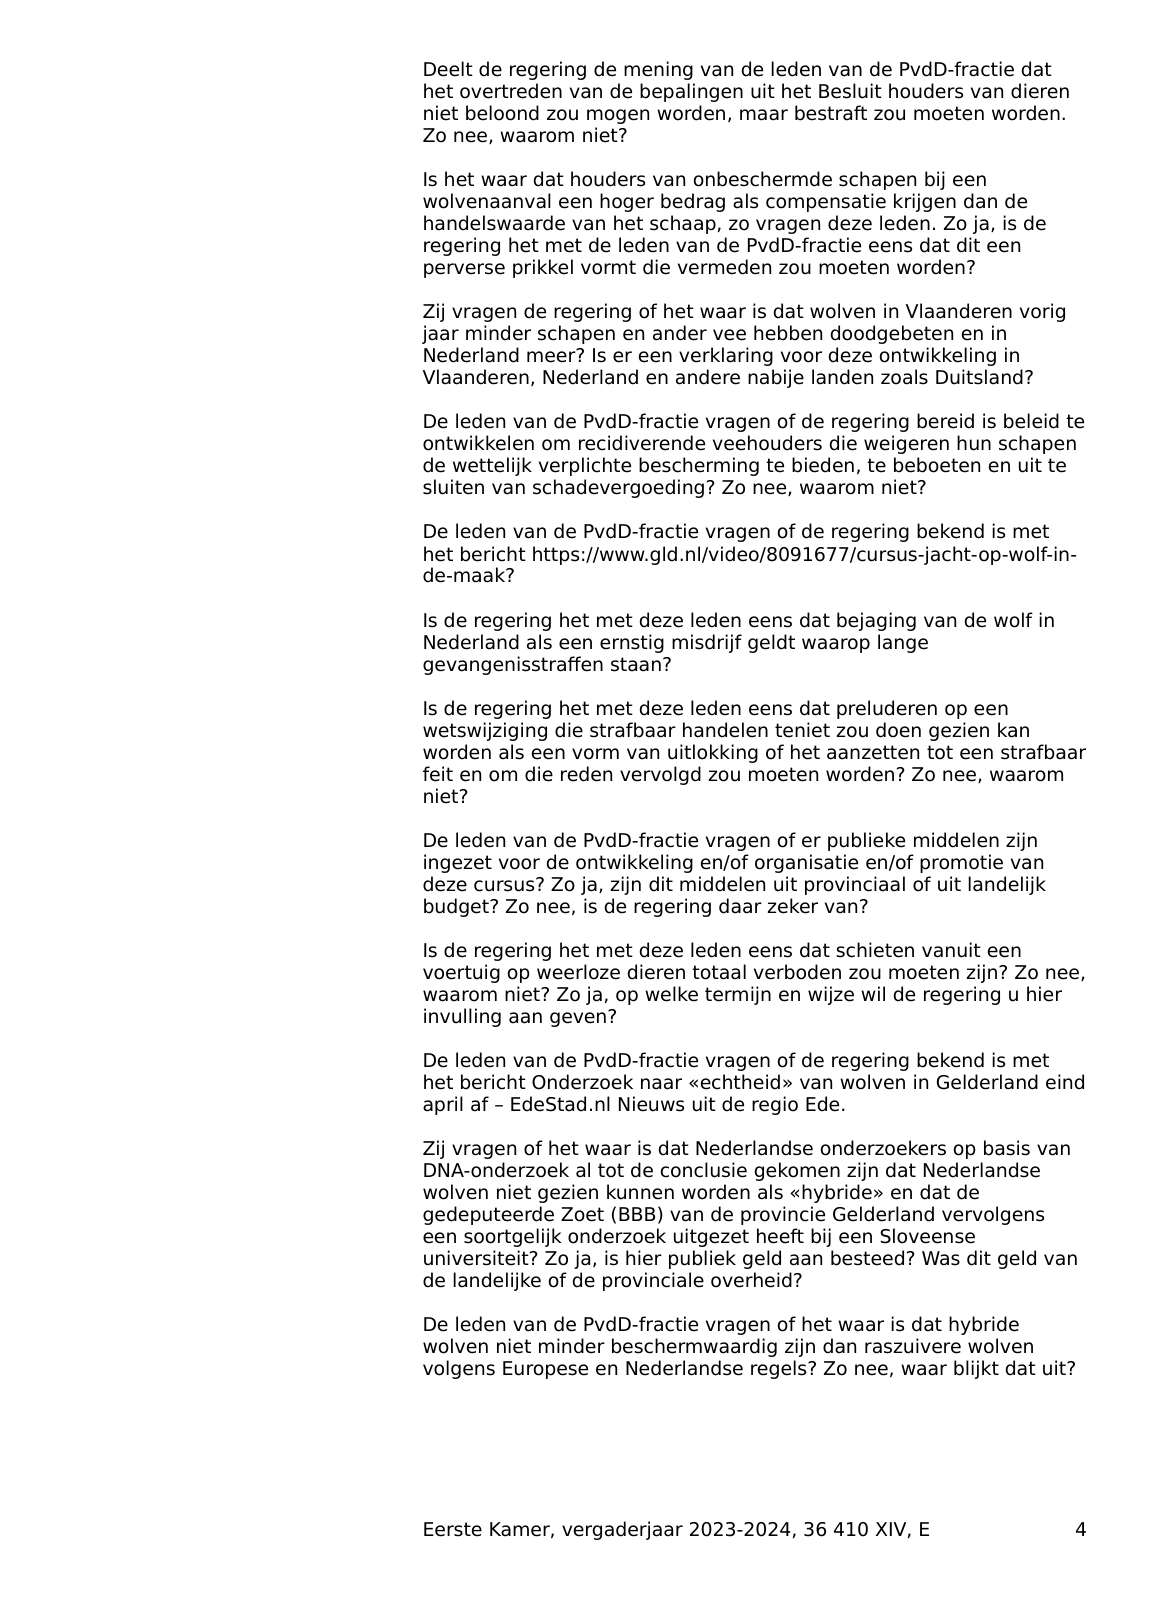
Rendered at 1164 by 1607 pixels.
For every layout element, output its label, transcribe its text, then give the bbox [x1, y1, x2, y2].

text Zij vragen of het waar is dat Nederlandse onderzoekers op basis van DNA-onderzoek al tot de conclusie gekomen zijn dat Nederlandse wolven niet gezien kunnen worden als «hybride» en dat de gedeputeerde Zoet (BBB) van de provincie Gelderland vervolgens een soortgelijk onderzoek uitgezet heeft bij een Sloveense universiteit? Zo ja, is hier publiek geld aan besteed? Was dit geld van de landelijke of de provinciale overheid? [422, 1138, 1087, 1292]
text Is het waar dat houders van onbeschermde schapen bij een wolvenaanval een hoger bedrag als compensatie krijgen dan de handelswaarde van het schaap, zo vragen deze leden. Zo ja, is de regering het met de leden van de PvdD-fractie eens dat dit een perverse prikkel vormt die vermeden zou moeten worden? [422, 169, 1087, 279]
text Deelt de regering de mening van de leden van de PvdD-fractie dat het overtreden van de bepalingen uit het Besluit houders van dieren niet beloond zou mogen worden, maar bestraft zou moeten worden. Zo nee, waarom niet? [422, 59, 1087, 147]
text Is de regering het met deze leden eens dat preluderen op een wetswijziging die strafbaar handelen teniet zou doen gezien kan worden als een vorm van uitlokking of het aanzetten tot een strafbaar feit en om die reden vervolgd zou moeten worden? Zo nee, waarom niet? [422, 698, 1087, 808]
text De leden van de PvdD-fractie vragen of de regering bekend is met het bericht Onderzoek naar «echtheid» van wolven in Gelderland eind april af – EdeStad.nl Nieuws uit de regio Ede. [422, 1050, 1087, 1116]
text Zij vragen de regering of het waar is dat wolven in Vlaanderen vorig jaar minder schapen en ander vee hebben doodgebeten en in Nederland meer? Is er een verklaring voor deze ontwikkeling in Vlaanderen, Nederland en andere nabije landen zoals Duitsland? [422, 301, 1087, 389]
text De leden van de PvdD-fractie vragen of de regering bekend is met het bericht https://www.gld.nl/video/8091677/cursus-jacht-op-wolf-in-de-maak? [422, 521, 1087, 587]
text De leden van de PvdD-fractie vragen of het waar is dat hybride wolven niet minder beschermwaardig zijn dan raszuivere wolven volgens Europese en Nederlandse regels? Zo nee, waar blijkt dat uit? [422, 1314, 1087, 1380]
text Is de regering het met deze leden eens dat bejaging van de wolf in Nederland als een ernstig misdrijf geldt waarop lange gevangenisstraffen staan? [422, 609, 1087, 676]
text De leden van de PvdD-fractie vragen of de regering bereid is beleid te ontwikkelen om recidiverende veehouders die weigeren hun schapen de wettelijk verplichte bescherming te bieden, te beboeten en uit te sluiten van schadevergoeding? Zo nee, waarom niet? [422, 411, 1087, 499]
text Is de regering het met deze leden eens dat schieten vanuit een voertuig op weerloze dieren totaal verboden zou moeten zijn? Zo nee, waarom niet? Zo ja, op welke termijn en wijze wil de regering u hier invulling aan geven? [422, 940, 1087, 1028]
text De leden van de PvdD-fractie vragen of er publieke middelen zijn ingezet voor de ontwikkeling en/of organisatie en/of promotie van deze cursus? Zo ja, zijn dit middelen uit provinciaal of uit landelijk budget? Zo nee, is de regering daar zeker van? [422, 830, 1087, 918]
